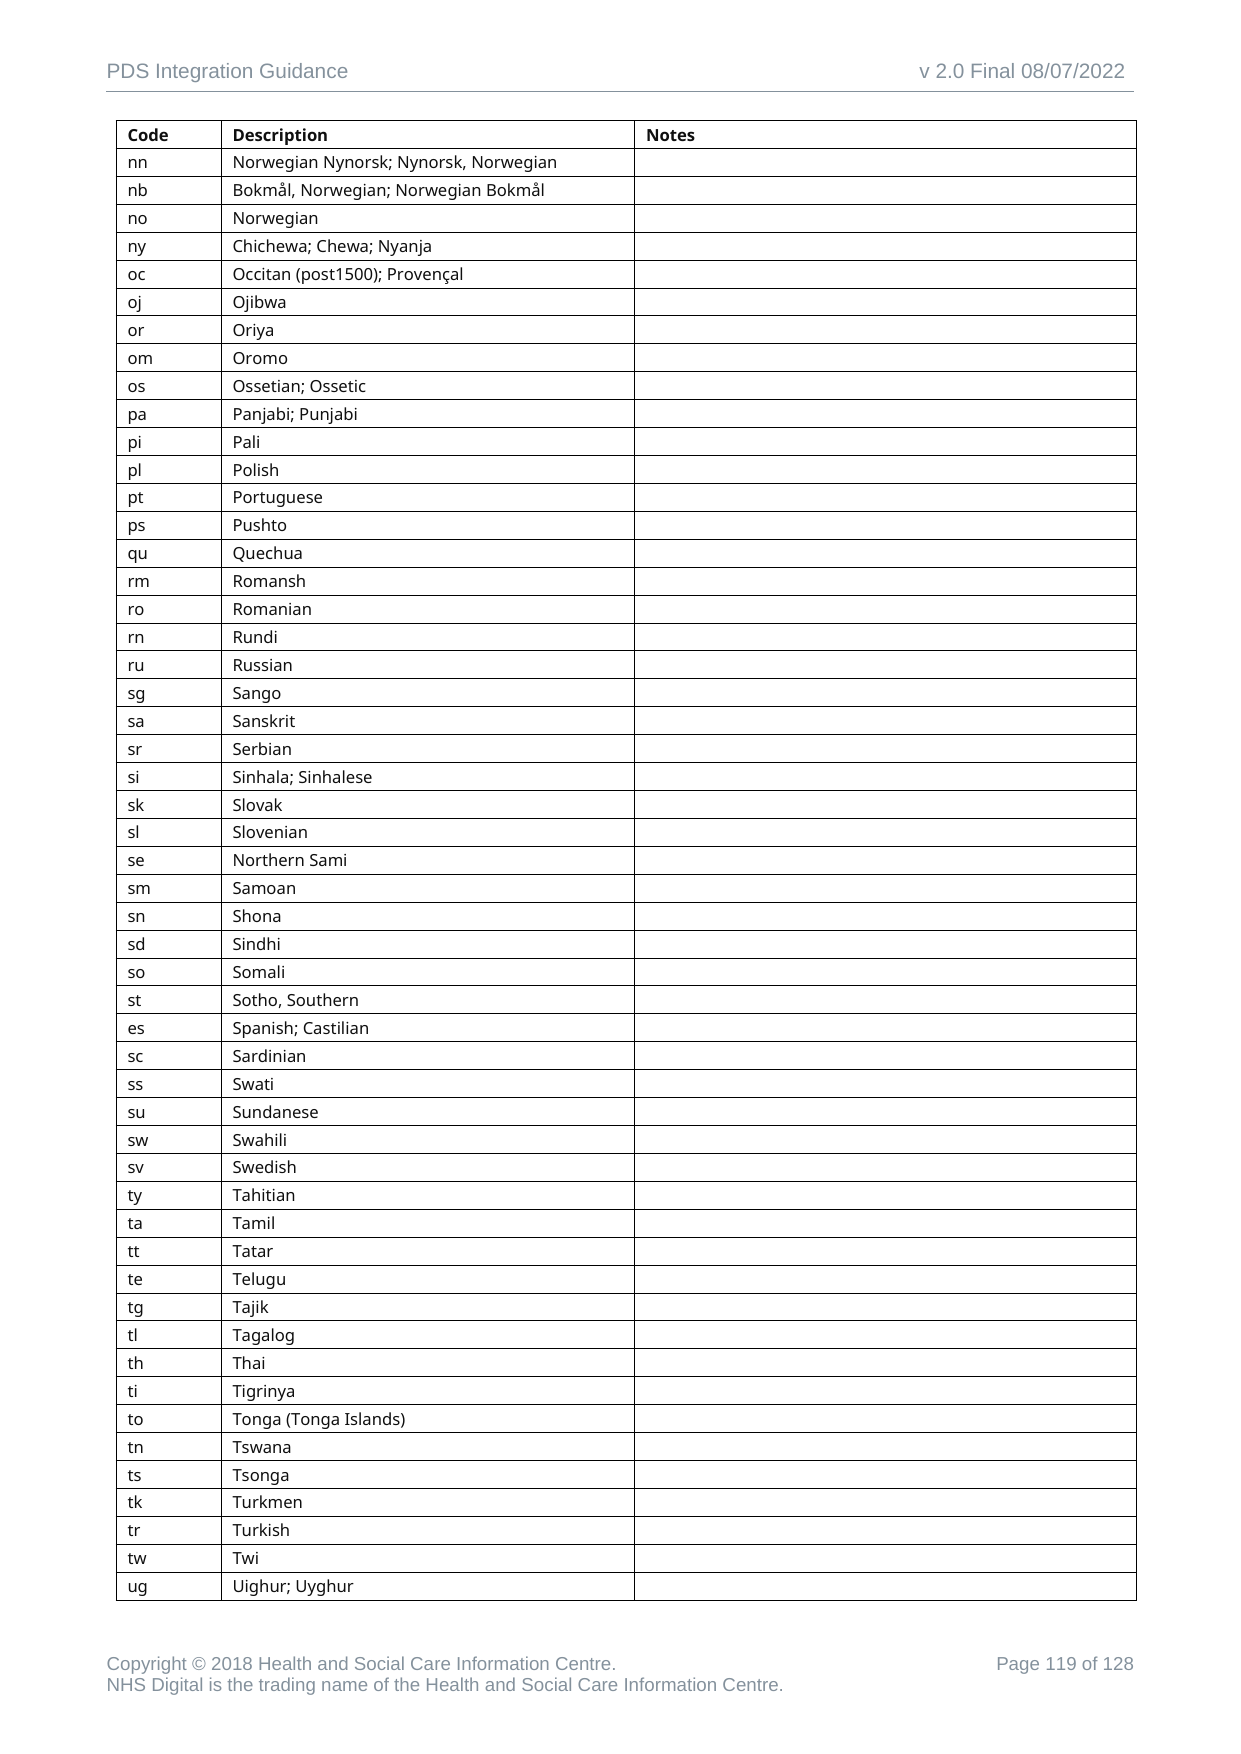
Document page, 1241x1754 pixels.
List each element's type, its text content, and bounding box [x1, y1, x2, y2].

table_cell sl [117, 819, 221, 846]
table_cell Telugu [222, 1266, 634, 1292]
table_cell Tagalog [222, 1321, 634, 1348]
table_cell [635, 1433, 1136, 1460]
table_cell [635, 763, 1136, 790]
table_cell sn [117, 903, 221, 929]
table_cell [635, 1489, 1136, 1516]
table_cell ti [117, 1377, 221, 1404]
table_cell [635, 400, 1136, 427]
table_cell Bokmål, Norwegian; Norwegian Bokmål [222, 177, 634, 204]
table_cell Chichewa; Chewa; Nyanja [222, 233, 634, 259]
table_cell [635, 1573, 1136, 1599]
table_cell Thai [222, 1349, 634, 1376]
table_cell [635, 1070, 1136, 1097]
table_cell Ossetian; Ossetic [222, 372, 634, 399]
table_cell Spanish; Castilian [222, 1014, 634, 1041]
table_cell Polish [222, 456, 634, 483]
table_cell qu [117, 540, 221, 567]
table_cell Tsonga [222, 1461, 634, 1488]
table_cell tk [117, 1489, 221, 1516]
table_cell rn [117, 624, 221, 650]
table_cell [635, 624, 1136, 650]
table_cell [635, 986, 1136, 1013]
table_cell or [117, 316, 221, 343]
table_cell st [117, 986, 221, 1013]
table_cell te [117, 1266, 221, 1292]
table_cell [635, 1294, 1136, 1320]
table_cell Tahitian [222, 1182, 634, 1209]
table_cell [635, 875, 1136, 902]
table_cell Turkish [222, 1517, 634, 1544]
table_cell nn [117, 149, 221, 176]
table_cell [635, 903, 1136, 929]
table_cell ru [117, 651, 221, 678]
table_cell Northern Sami [222, 847, 634, 874]
table_cell [635, 1098, 1136, 1125]
table_cell [635, 596, 1136, 622]
table_cell sr [117, 735, 221, 762]
table_cell [635, 1182, 1136, 1209]
table_cell [635, 707, 1136, 734]
table_cell [635, 484, 1136, 511]
table_cell [635, 1266, 1136, 1292]
table_cell su [117, 1098, 221, 1125]
table_cell Twi [222, 1545, 634, 1572]
table_cell [635, 1377, 1136, 1404]
table_header Code [117, 121, 221, 148]
table_cell Sinhala; Sinhalese [222, 763, 634, 790]
table_cell [635, 177, 1136, 204]
table_cell [635, 1014, 1136, 1041]
table_cell sm [117, 875, 221, 902]
table_cell Slovak [222, 791, 634, 818]
table_cell Sundanese [222, 1098, 634, 1125]
table_cell tn [117, 1433, 221, 1460]
table_cell [635, 679, 1136, 706]
table_cell Pushto [222, 512, 634, 539]
table_cell ny [117, 233, 221, 259]
table_cell [635, 1126, 1136, 1153]
table_cell [635, 1517, 1136, 1544]
table_cell Turkmen [222, 1489, 634, 1516]
table_cell Tswana [222, 1433, 634, 1460]
table_cell to [117, 1405, 221, 1432]
table_cell [635, 428, 1136, 455]
table_cell [635, 372, 1136, 399]
table_cell Norwegian Nynorsk; Nynorsk, Norwegian [222, 149, 634, 176]
table_cell th [117, 1349, 221, 1376]
table_cell sd [117, 931, 221, 957]
table_cell [635, 568, 1136, 594]
table_cell [635, 149, 1136, 176]
table_cell rm [117, 568, 221, 594]
table_cell sa [117, 707, 221, 734]
table_cell nb [117, 177, 221, 204]
table_cell Sindhi [222, 931, 634, 957]
table_cell [635, 512, 1136, 539]
table_cell ts [117, 1461, 221, 1488]
table_cell Uighur; Uyghur [222, 1573, 634, 1599]
table_cell Russian [222, 651, 634, 678]
table_cell Sanskrit [222, 707, 634, 734]
table_cell Samoan [222, 875, 634, 902]
table_cell [635, 540, 1136, 567]
table_cell Romanian [222, 596, 634, 622]
table_cell Swati [222, 1070, 634, 1097]
table_cell so [117, 959, 221, 985]
table_header Notes [635, 121, 1136, 148]
table_cell se [117, 847, 221, 874]
table_cell [635, 735, 1136, 762]
table_cell Sotho, Southern [222, 986, 634, 1013]
table_cell Oriya [222, 316, 634, 343]
table_cell om [117, 344, 221, 371]
table_cell oc [117, 261, 221, 287]
table_cell Tonga (Tonga Islands) [222, 1405, 634, 1432]
table_cell [635, 847, 1136, 874]
table_cell os [117, 372, 221, 399]
table_cell ta [117, 1210, 221, 1237]
table_cell [635, 316, 1136, 343]
table_cell Somali [222, 959, 634, 985]
table_cell Sardinian [222, 1042, 634, 1069]
table_cell Occitan (post1500); Provençal [222, 261, 634, 287]
table_cell Oromo [222, 344, 634, 371]
table_cell pi [117, 428, 221, 455]
table_cell [635, 1154, 1136, 1181]
table_cell sw [117, 1126, 221, 1153]
table_cell [635, 791, 1136, 818]
table_cell [635, 233, 1136, 259]
table_cell [635, 456, 1136, 483]
table_cell tr [117, 1517, 221, 1544]
table_cell [635, 261, 1136, 287]
table_cell [635, 1545, 1136, 1572]
table_cell Slovenian [222, 819, 634, 846]
table_cell ps [117, 512, 221, 539]
table_cell Tatar [222, 1238, 634, 1264]
table_cell [635, 1210, 1136, 1237]
table_cell sk [117, 791, 221, 818]
table_cell Rundi [222, 624, 634, 650]
table_cell Swedish [222, 1154, 634, 1181]
table_cell pt [117, 484, 221, 511]
table_cell oj [117, 289, 221, 315]
table_cell [635, 819, 1136, 846]
table_cell sv [117, 1154, 221, 1181]
table_cell Sango [222, 679, 634, 706]
table_cell Romansh [222, 568, 634, 594]
table_cell pl [117, 456, 221, 483]
table_cell ss [117, 1070, 221, 1097]
table_cell tw [117, 1545, 221, 1572]
table_cell Tajik [222, 1294, 634, 1320]
table_cell Quechua [222, 540, 634, 567]
table_cell [635, 289, 1136, 315]
table_header Description [222, 121, 634, 148]
table_cell [635, 959, 1136, 985]
table_cell Ojibwa [222, 289, 634, 315]
table_cell Serbian [222, 735, 634, 762]
table_cell es [117, 1014, 221, 1041]
table_cell [635, 1349, 1136, 1376]
table_cell Swahili [222, 1126, 634, 1153]
table_cell sc [117, 1042, 221, 1069]
table_cell Tigrinya [222, 1377, 634, 1404]
table_cell ty [117, 1182, 221, 1209]
table_cell Shona [222, 903, 634, 929]
table_cell Panjabi; Punjabi [222, 400, 634, 427]
table_cell Norwegian [222, 205, 634, 232]
table_cell [635, 344, 1136, 371]
table_cell tl [117, 1321, 221, 1348]
table_cell [635, 1238, 1136, 1264]
table_cell Tamil [222, 1210, 634, 1237]
table_cell [635, 651, 1136, 678]
table_cell si [117, 763, 221, 790]
table_cell sg [117, 679, 221, 706]
table_cell Portuguese [222, 484, 634, 511]
table_cell tg [117, 1294, 221, 1320]
table_cell [635, 205, 1136, 232]
table_cell [635, 1042, 1136, 1069]
table_cell no [117, 205, 221, 232]
table_cell ro [117, 596, 221, 622]
table_cell [635, 1321, 1136, 1348]
table_cell Pali [222, 428, 634, 455]
table_cell [635, 1461, 1136, 1488]
table_cell tt [117, 1238, 221, 1264]
table_cell pa [117, 400, 221, 427]
table_cell [635, 931, 1136, 957]
table_cell ug [117, 1573, 221, 1599]
table_cell [635, 1405, 1136, 1432]
